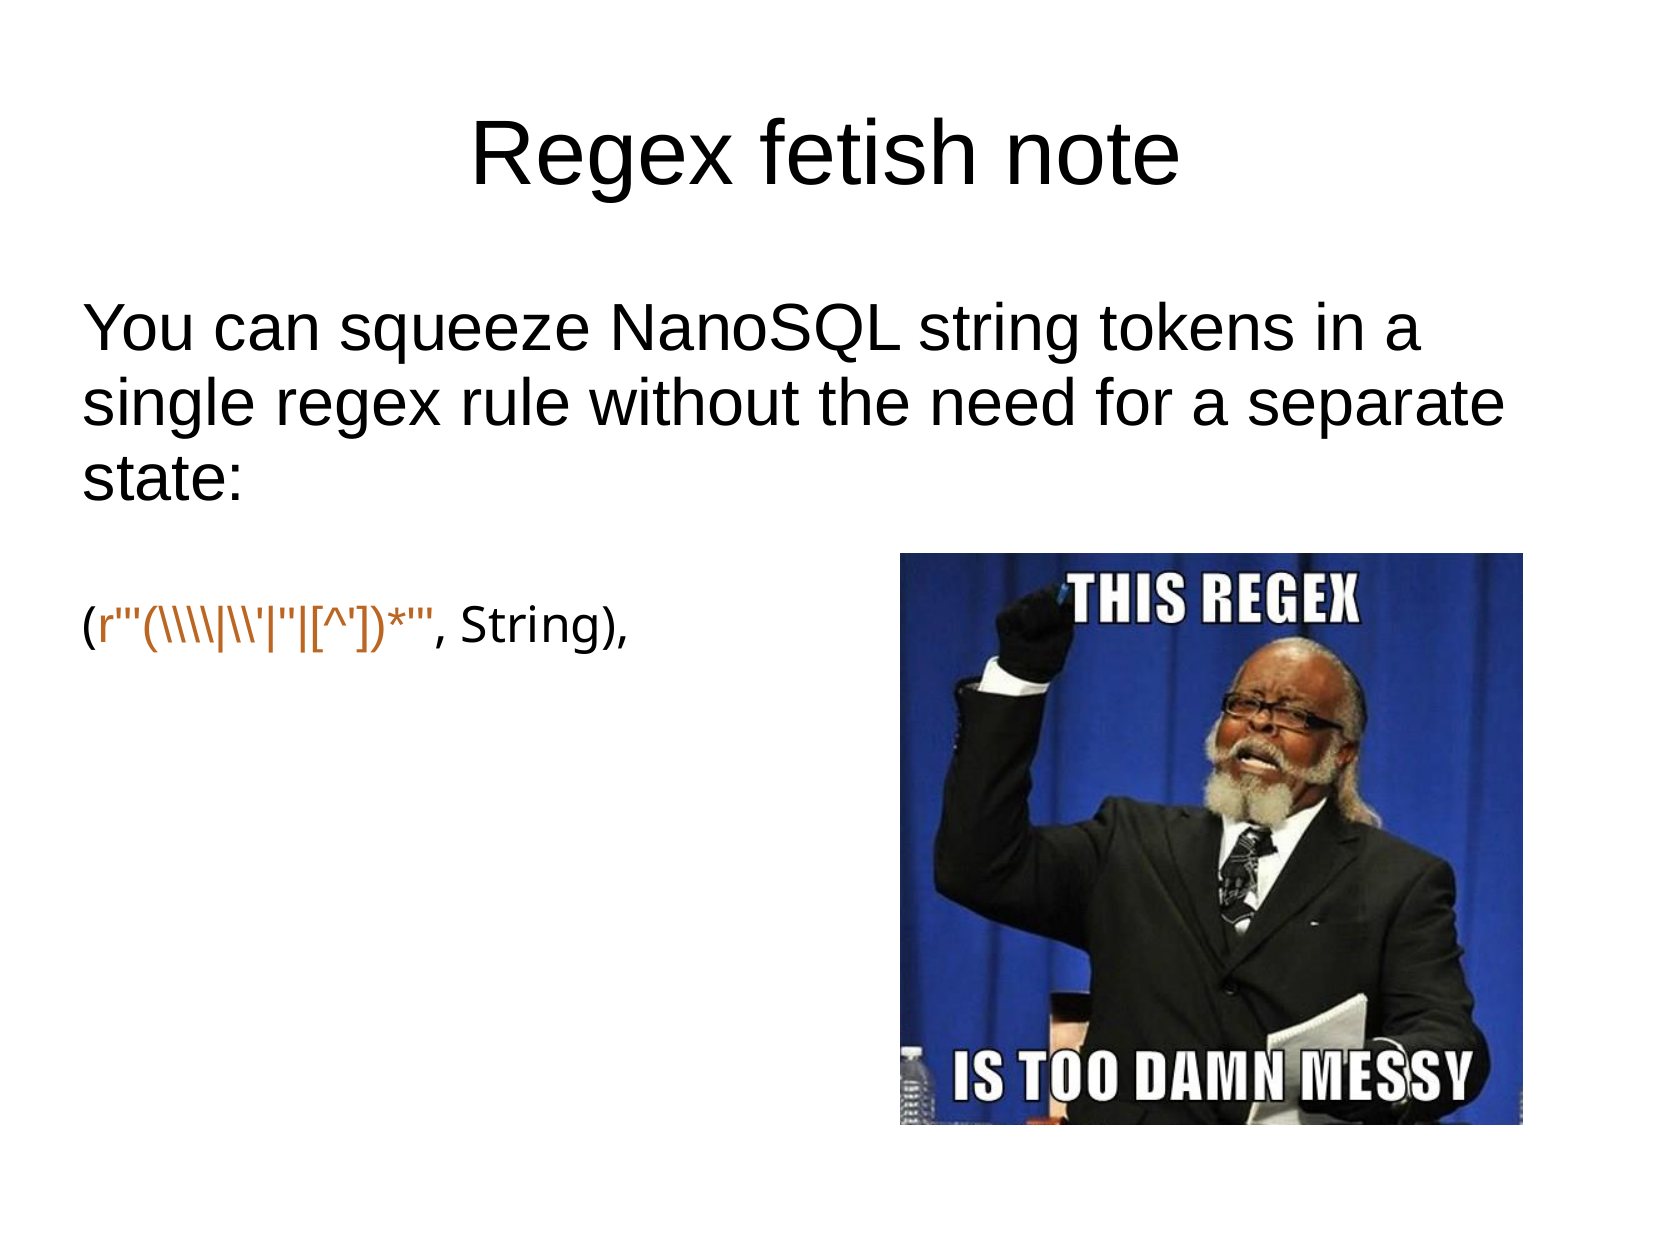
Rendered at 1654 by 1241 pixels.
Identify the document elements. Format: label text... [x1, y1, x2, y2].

list You can squeeze NanoSQL string tokens in a single regex rule without the need for a separate state: (r"'(\\\\|\\'|''|[^'])*'", String), [82, 290, 1571, 1010]
picture [900, 553, 1523, 1126]
title Regex fetish note [82, 49, 1571, 257]
